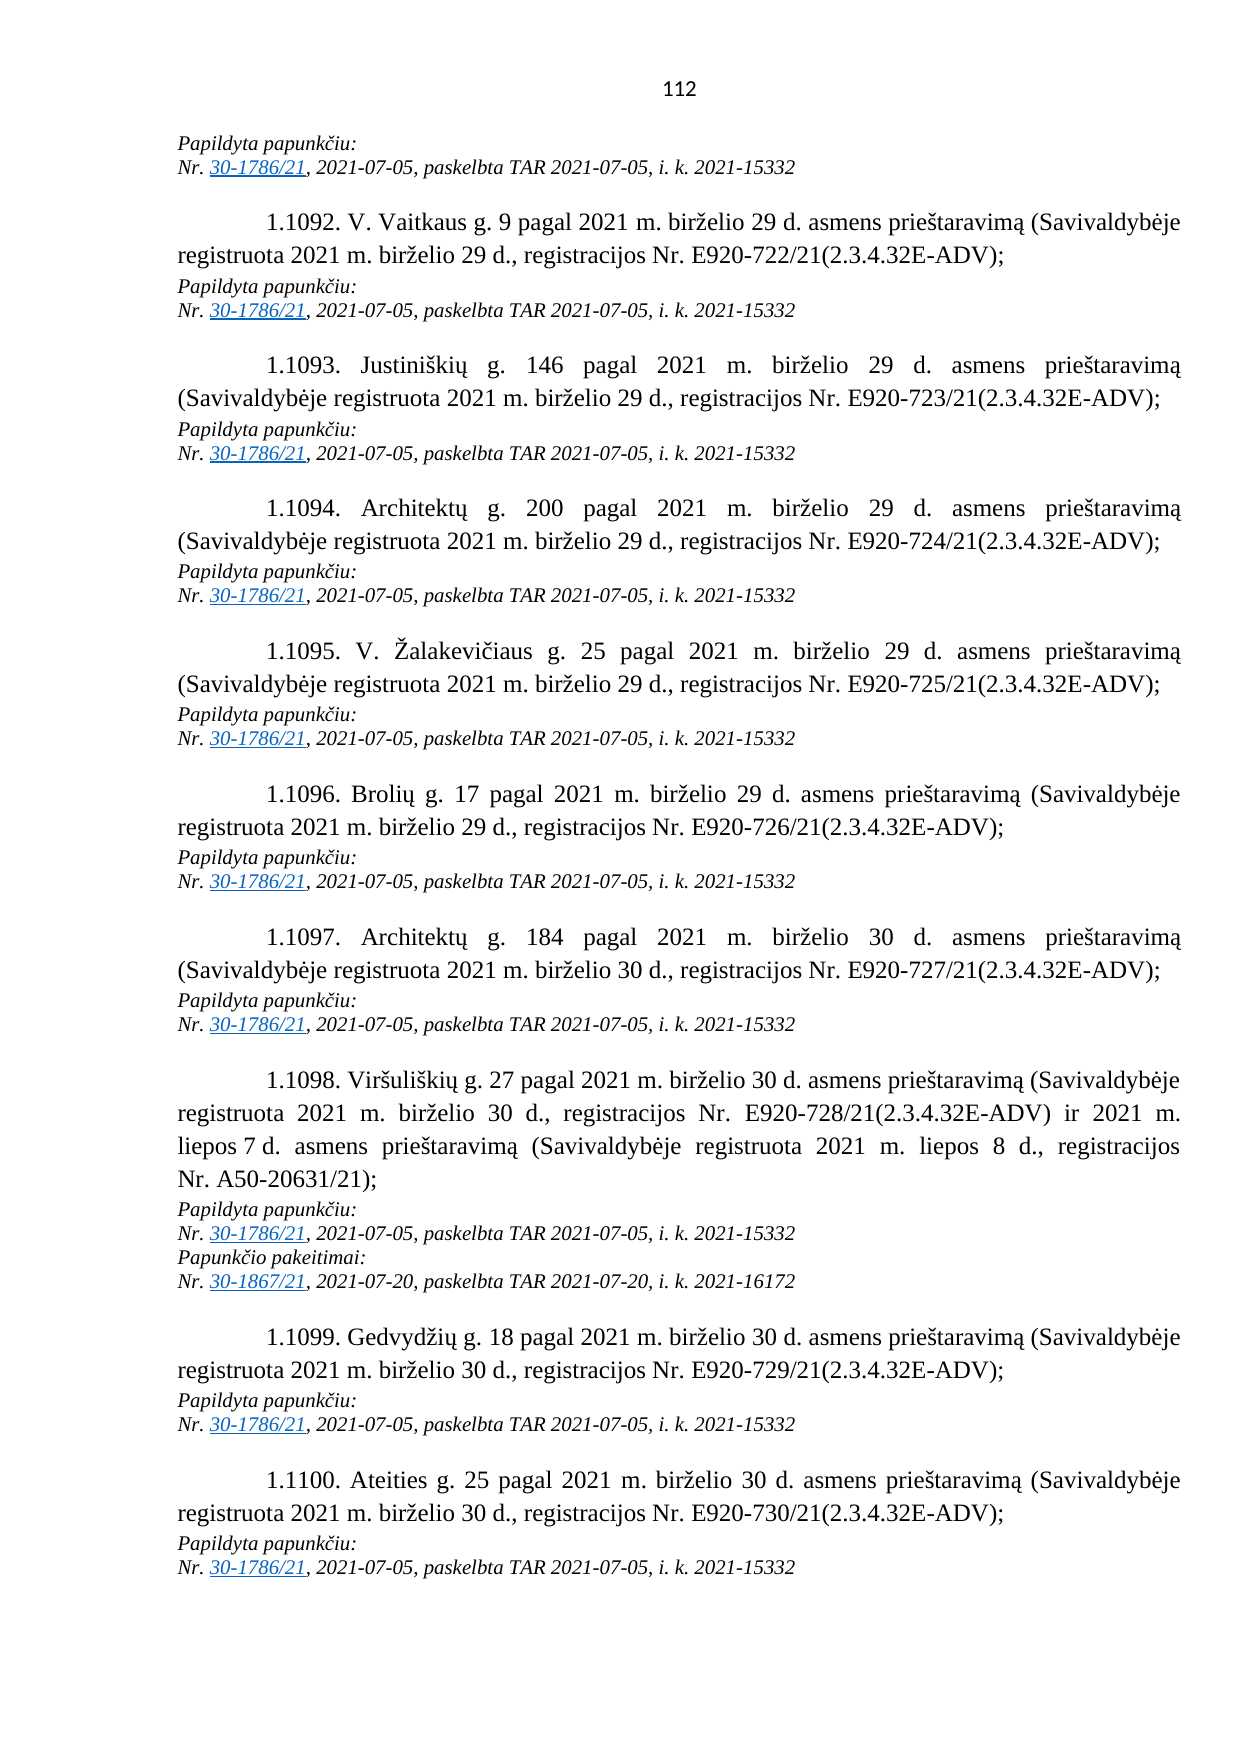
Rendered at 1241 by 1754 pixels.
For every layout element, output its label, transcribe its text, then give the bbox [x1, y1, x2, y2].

text 1.1099. Gedvydžių g. 18 pagal 2021 m. birželio 30 d. asmens prieštaravimą (Savivaldybėje registruota 2021 m. birželio 30 d., registracijos Nr. E920-729/21(2.3.4.32E-ADV); [177, 1322, 1181, 1384]
text Papildyta papunkčiu: [177, 131, 1181, 155]
text 1.1094. Architektų g. 200 pagal 2021 m. birželio 29 d. asmens prieštaravimą (Savivaldybėje registruota 2021 m. birželio 29 d., registracijos Nr. E920-724/21(2.3.4.32E-ADV); [177, 493, 1181, 555]
text 1.1100. Ateities g. 25 pagal 2021 m. birželio 30 d. asmens prieštaravimą (Savivaldybėje registruota 2021 m. birželio 30 d., registracijos Nr. E920-730/21(2.3.4.32E-ADV); [177, 1465, 1181, 1527]
text Papildyta papunkčiu: [177, 1388, 1181, 1412]
text Nr. 30-1786/21, 2021-07-05, paskelbta TAR 2021-07-05, i. k. 2021-15332 [177, 441, 1181, 464]
text Papildyta papunkčiu: [177, 416, 1181, 441]
text Papildyta papunkčiu: [177, 273, 1181, 298]
text Nr. 30-1786/21, 2021-07-05, paskelbta TAR 2021-07-05, i. k. 2021-15332 [177, 583, 1181, 607]
text Nr. 30-1786/21, 2021-07-05, paskelbta TAR 2021-07-05, i. k. 2021-15332 [177, 1412, 1181, 1436]
text Papildyta papunkčiu: [177, 988, 1181, 1012]
text Nr. 30-1786/21, 2021-07-05, paskelbta TAR 2021-07-05, i. k. 2021-15332 [177, 155, 1181, 179]
text 1.1097. Architektų g. 184 pagal 2021 m. birželio 30 d. asmens prieštaravimą (Savivaldybėje registruota 2021 m. birželio 30 d., registracijos Nr. E920-727/21(2.3.4.32E-ADV); [177, 922, 1181, 984]
text Papildyta papunkčiu: [177, 702, 1181, 726]
text Nr. 30-1786/21, 2021-07-05, paskelbta TAR 2021-07-05, i. k. 2021-15332 [177, 1012, 1181, 1036]
text Papildyta papunkčiu: [177, 559, 1181, 583]
text 1.1095. V. Žalakevičiaus g. 25 pagal 2021 m. birželio 29 d. asmens prieštaravimą (Savivaldybėje registruota 2021 m. birželio 29 d., registracijos Nr. E920-725/21(2.3.4.32E-ADV); [177, 636, 1181, 698]
text 1.1098. Viršuliškių g. 27 pagal 2021 m. birželio 30 d. asmens prieštaravimą (Savivaldybėje registruota 2021 m. birželio 30 d., registracijos Nr. E920-728/21(2.3.4.32E-ADV) ir 2021 m. liepos 7 d. asmens prieštaravimą (Savivaldybėje registruota 2021 m. liepos 8 d., registracijos Nr. A50-20631/21); [177, 1065, 1181, 1193]
text Nr. 30-1786/21, 2021-07-05, paskelbta TAR 2021-07-05, i. k. 2021-15332 [177, 1221, 1181, 1245]
text Papildyta papunkčiu: [177, 1197, 1181, 1221]
text 1.1096. Brolių g. 17 pagal 2021 m. birželio 29 d. asmens prieštaravimą (Savivaldybėje registruota 2021 m. birželio 29 d., registracijos Nr. E920-726/21(2.3.4.32E-ADV); [177, 779, 1181, 841]
text Nr. 30-1786/21, 2021-07-05, paskelbta TAR 2021-07-05, i. k. 2021-15332 [177, 1555, 1181, 1579]
text 1.1093. Justiniškių g. 146 pagal 2021 m. birželio 29 d. asmens prieštaravimą (Savivaldybėje registruota 2021 m. birželio 29 d., registracijos Nr. E920-723/21(2.3.4.32E-ADV); [177, 350, 1181, 412]
text 1.1092. V. Vaitkaus g. 9 pagal 2021 m. birželio 29 d. asmens prieštaravimą (Savivaldybėje registruota 2021 m. birželio 29 d., registracijos Nr. E920-722/21(2.3.4.32E-ADV); [177, 207, 1181, 269]
text Nr. 30-1786/21, 2021-07-05, paskelbta TAR 2021-07-05, i. k. 2021-15332 [177, 869, 1181, 893]
text Papildyta papunkčiu: [177, 845, 1181, 869]
text Nr. 30-1786/21, 2021-07-05, paskelbta TAR 2021-07-05, i. k. 2021-15332 [177, 726, 1181, 750]
text Nr. 30-1867/21, 2021-07-20, paskelbta TAR 2021-07-20, i. k. 2021-16172 [177, 1269, 1181, 1293]
text Papildyta papunkčiu: [177, 1531, 1181, 1555]
text Papunkčio pakeitimai: [177, 1245, 1181, 1269]
text Nr. 30-1786/21, 2021-07-05, paskelbta TAR 2021-07-05, i. k. 2021-15332 [177, 298, 1181, 322]
